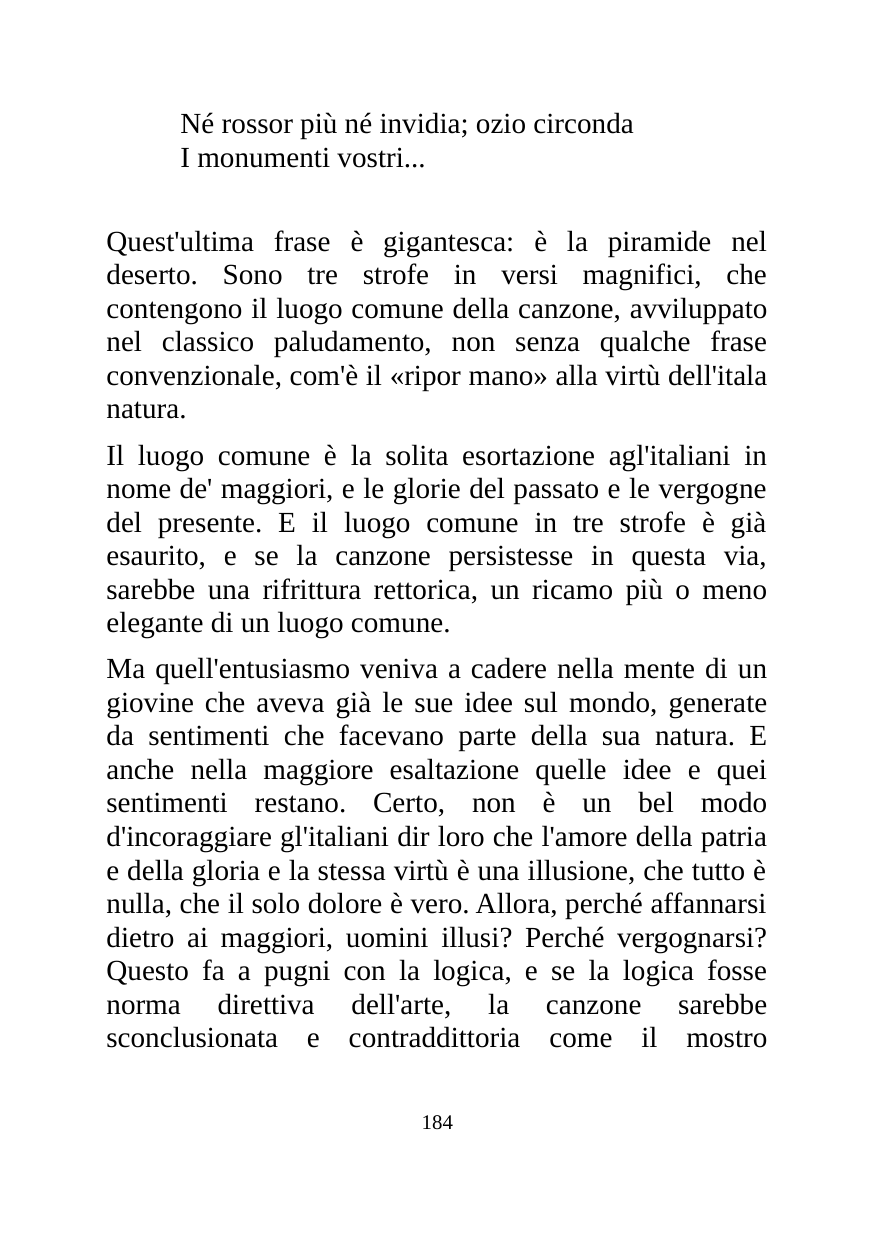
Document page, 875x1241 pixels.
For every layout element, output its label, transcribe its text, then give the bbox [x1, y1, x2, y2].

text Ma quell'entusiasmo veniva a cadere nella mente di un giovine che aveva già le sue idee sul mondo, generate da sentimenti che facevano parte della sua natura. E anche nella maggiore esaltazione quelle idee e quei sentimenti restano. Certo, non è un bel modo d'incoraggiare gl'italiani dir loro che l'amore della patria e della gloria e la stessa virtù è una illusione, che tutto è nulla, che il solo dolore è vero. Allora, perché affannarsi dietro ai maggiori, uomini illusi? Perché vergognarsi? Questo fa a pugni con la logica, e se la logica fosse norma direttiva dell'arte, la canzone sarebbe sconclusionata e contraddittoria come il mostro [106, 651, 768, 1054]
text Quest'ultima frase è gigantesca: è la piramide nel deserto. Sono tre strofe in versi magnifici, che contengono il luogo comune della canzone, avviluppato nel classico paludamento, non senza qualche frase convenzionale, com'è il «ripor mano» alla virtù dell'itala natura. [106, 224, 768, 425]
text Né rossor più né invidia; ozio circonda I monumenti vostri... [180, 106, 768, 173]
text Il luogo comune è la solita esortazione agl'italiani in nome de' maggiori, e le glorie del passato e le vergogne del presente. E il luogo comune in tre strofe è già esaurito, e se la canzone persistesse in questa via, sarebbe una rifrittura rettorica, un ricamo più o meno elegante di un luogo comune. [106, 438, 768, 639]
